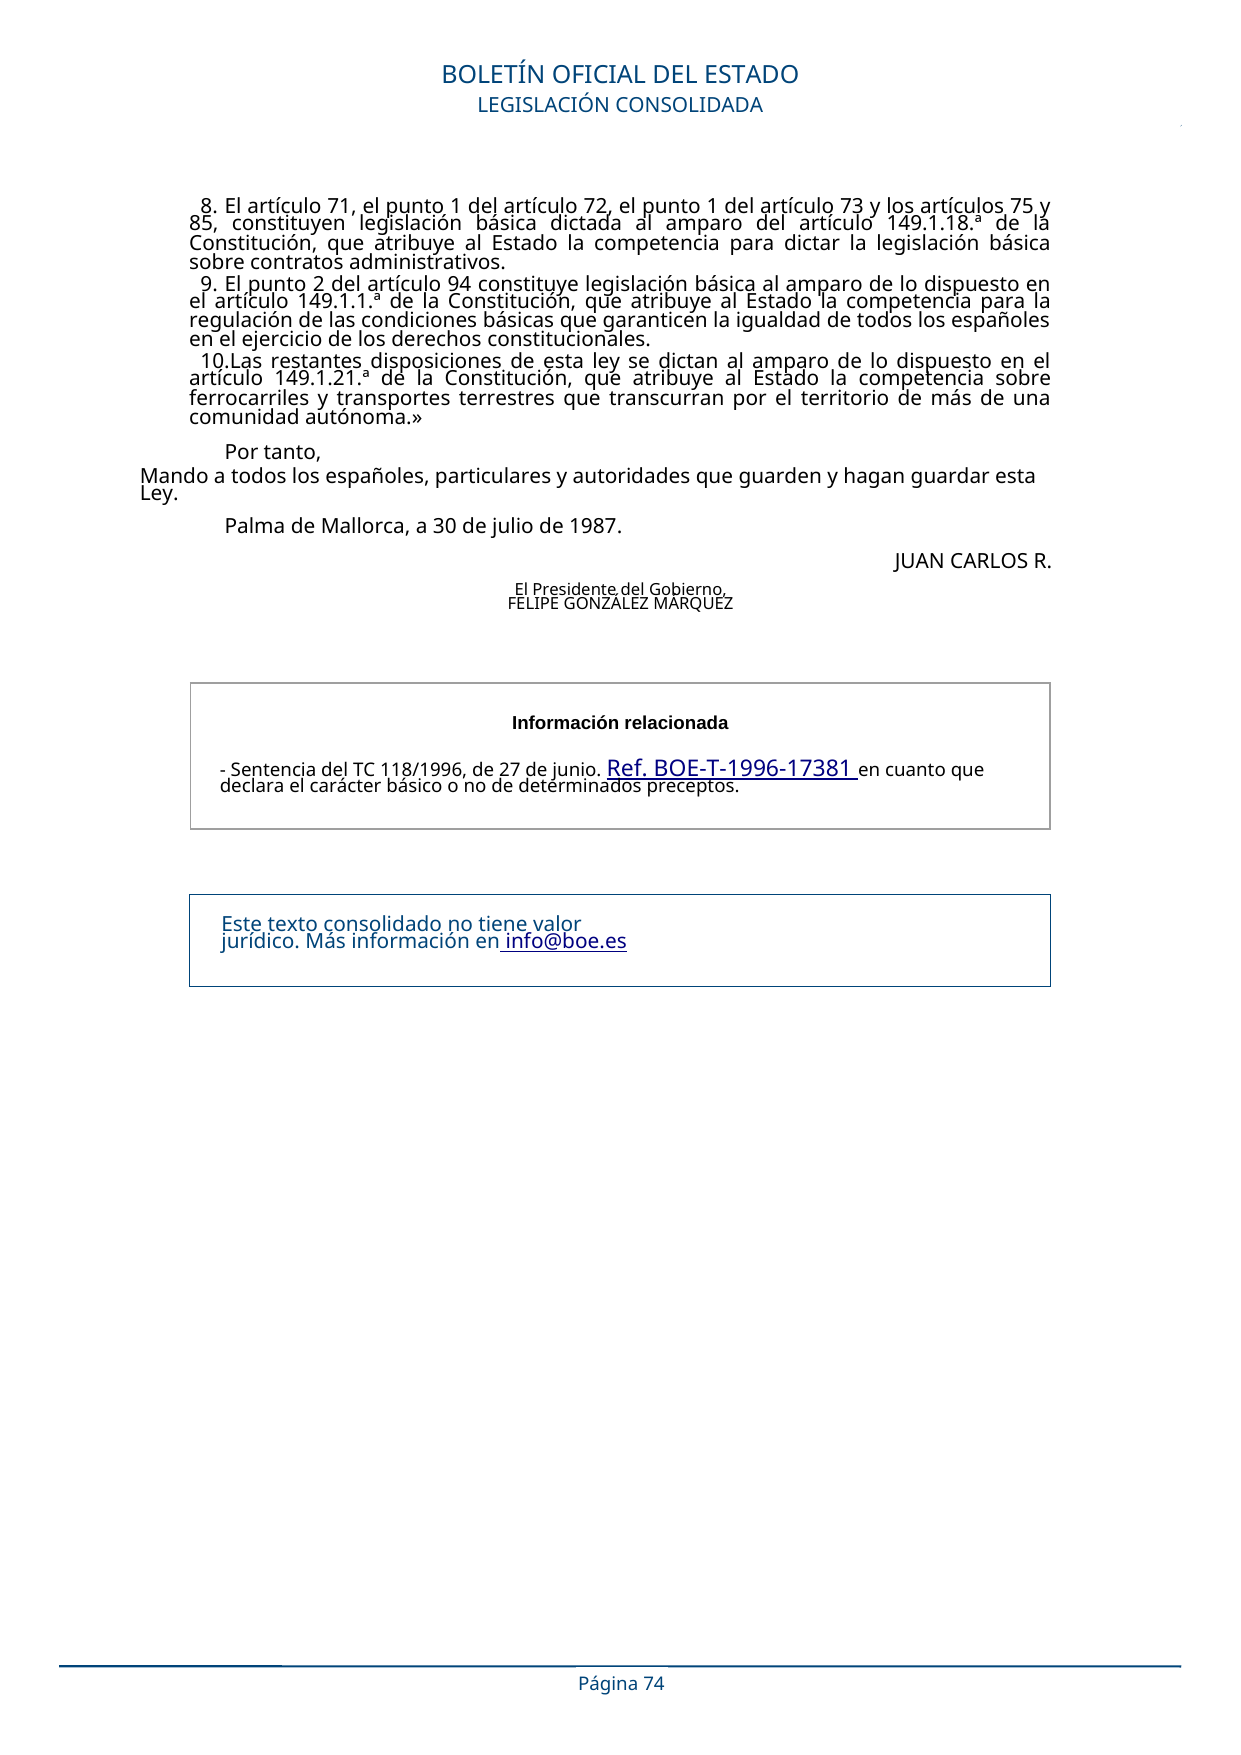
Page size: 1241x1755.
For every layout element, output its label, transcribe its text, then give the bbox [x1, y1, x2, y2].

list El punto 2 del artículo 94 constituye legislación básica al amparo de lo dispuesto en el artículo 149.1.1.ª de la Constitución, que atribuye al Estado la competencia para la regulación de las condiciones básicas que garanticen la igualdad de todos los españoles en el ejercicio de los derechos constitucionales. [165, 276, 1052, 353]
list Las restantes disposiciones de esta ley se dictan al amparo de lo dispuesto en el artículo 149.1.21.ª de la Constitución, que atribuye al Estado la competencia sobre ferrocarriles y transportes terrestres que transcurran por el territorio de más de una comunidad autónoma.» [165, 353, 1052, 430]
text Palma de Mallorca, a 30 de julio de 1987. [224, 511, 1184, 539]
list El artículo 71, el punto 1 del artículo 72, el punto 1 del artículo 73 y los artículos 75 y 85, constituyen legislación básica dictada al amparo del artículo 149.1.18.ª de la Constitución, que atribuye al Estado la competencia para dictar la legislación básica sobre contratos administrativos. [165, 198, 1052, 276]
text Mando a todos los españoles, particulares y autoridades que guarden y hagan guardar esta Ley. [139, 468, 1063, 506]
text - Sentencia del TC 118/1996, de 27 de junio. Ref. BOE-T-1996-17381 en cuanto que declara el carácter básico o no de determinados preceptos. [219, 759, 1049, 798]
text Este texto consolidado no tiene valor jurídico. Más información en info@boe.es [221, 916, 642, 955]
text El Presidente del Gobierno, FELIPE GONZÁLEZ MÁRQUEZ [500, 582, 741, 614]
text Por tanto, [224, 435, 1184, 466]
text JUAN CARLOS R. [139, 546, 1052, 574]
text Información relacionada [510, 712, 730, 733]
